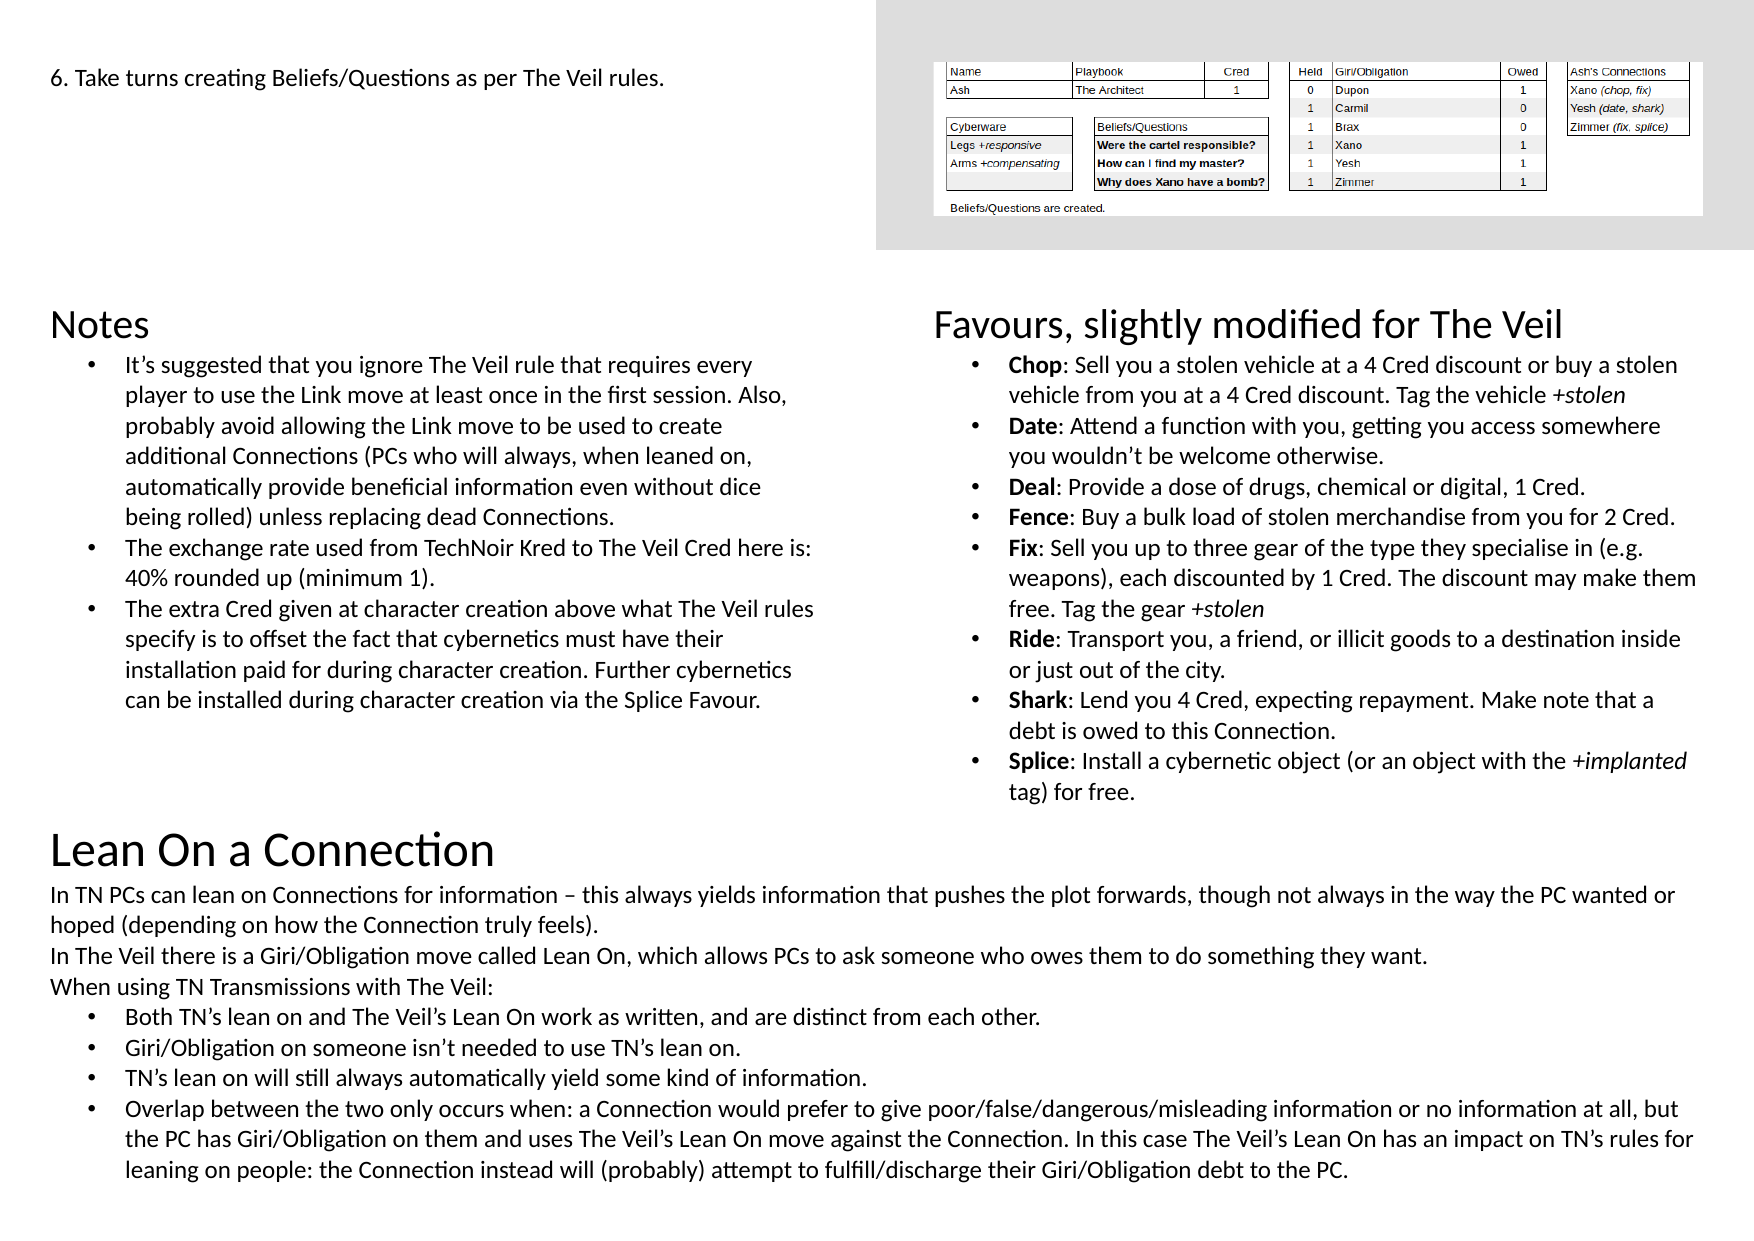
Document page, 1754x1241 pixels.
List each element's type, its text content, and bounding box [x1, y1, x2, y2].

table_cell [0, 250, 44, 292]
table_cell [1709, 292, 1754, 812]
table_cell [1709, 812, 1754, 1237]
table_cell Favours, slightly modified for The Veil Chop: Sell you a stolen vehicle at a 4 Cred discount or buy a stolen vehicle from you at a 4 Cred discount. Tag the vehicle +stolen Date: Attend a function with you, getting you access somewhere you wouldn’t be welcome otherwise. Deal: Provide a dose of drugs, chemical or digital, 1 Cred. Fence: Buy a bulk load of stolen merchandise from you for 2 Cred. Fix: Sell you up to three gear of the type they specialise in (e.g. weapons), each discounted by 1 Cred. The discount may make them free. Tag the gear +stolen Ride: Transport you, a friend, or illicit goods to a destination inside or just out of the city. Shark: Lend you 4 Cred, expecting repayment. Make note that a debt is owed to this Connection. Splice: Install a cybernetic object (or an object with the +implanted tag) for free. [928, 292, 1709, 812]
table_cell [0, 0, 44, 56]
table_cell [876, 250, 928, 292]
table_cell [825, 250, 876, 292]
table_cell 6. Take turns creating Beliefs/Questions as per The Veil rules. [44, 56, 825, 250]
table_cell [825, 0, 876, 56]
table_cell [1709, 56, 1754, 250]
table_cell [44, 250, 825, 292]
table_cell [1709, 250, 1754, 292]
table_cell [876, 0, 928, 56]
table_cell [1709, 0, 1754, 56]
table_cell [876, 56, 928, 250]
table_cell [0, 56, 44, 250]
picture [933, 62, 1703, 216]
table_cell [0, 812, 44, 1237]
table_cell Lean On a Connection In TN PCs can lean on Connections for information – this always yields information that pushes the plot forwards, though not always in the way the PC wanted or hoped (depending on how the Connection truly feels). In The Veil there is a Giri/Obligation move called Lean On, which allows PCs to ask someone who owes them to do something they want. When using TN Transmissions with The Veil: Both TN’s lean on and The Veil’s Lean On work as written, and are distinct from each other. Giri/Obligation on someone isn’t needed to use TN’s lean on. TN’s lean on will still always automatically yield some kind of information. Overlap between the two only occurs when: a Connection would prefer to give poor/false/dangerous/misleading information or no information at all, but the PC has Giri/Obligation on them and uses The Veil’s Lean On move against the Connection. In this case The Veil’s Lean On has an impact on TN’s rules for leaning on people: the Connection instead will (probably) attempt to fulfill/discharge their Giri/Obligation debt to the PC. [44, 812, 1709, 1237]
table_cell [876, 292, 928, 812]
table_cell [928, 56, 1709, 250]
table_cell [44, 0, 825, 56]
table_cell [825, 292, 876, 812]
table_cell [825, 56, 876, 250]
table_cell [928, 0, 1709, 56]
table_cell [0, 292, 44, 812]
table_cell [928, 250, 1709, 292]
table_cell Notes It’s suggested that you ignore The Veil rule that requires every player to use the Link move at least once in the first session. Also, probably avoid allowing the Link move to be used to create additional Connections (PCs who will always, when leaned on, automatically provide beneficial information even without dice being rolled) unless replacing dead Connections. The exchange rate used from TechNoir Kred to The Veil Cred here is: 40% rounded up (minimum 1). The extra Cred given at character creation above what The Veil rules specify is to offset the fact that cybernetics must have their installation paid for during character creation. Further cybernetics can be installed during character creation via the Splice Favour. [44, 292, 825, 812]
